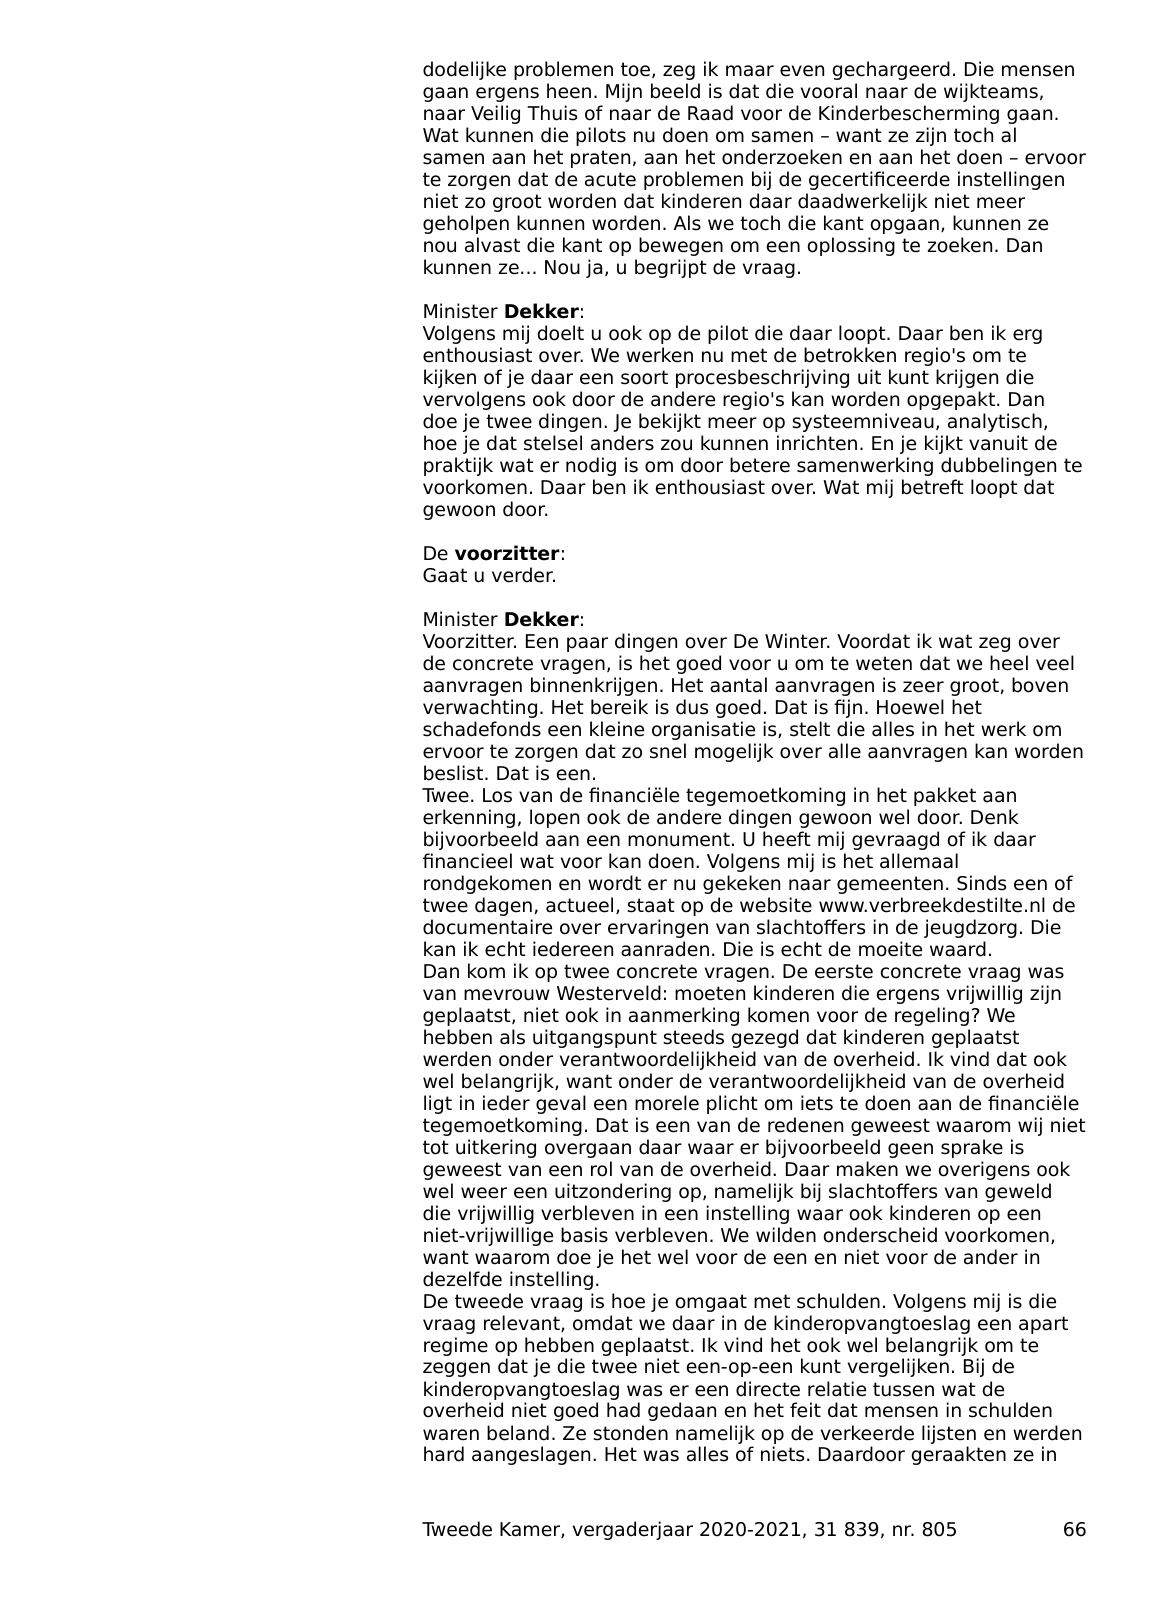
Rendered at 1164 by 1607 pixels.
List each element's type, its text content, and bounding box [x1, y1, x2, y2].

text Volgens mij doelt u ook op de pilot die daar loopt. Daar ben ik erg enthousiast over. We werken nu met de betrokken regio's om te kijken of je daar een soort procesbeschrijving uit kunt krijgen die vervolgens ook door de andere regio's kan worden opgepakt. Dan doe je twee dingen. Je bekijkt meer op systeemniveau, analytisch, hoe je dat stelsel anders zou kunnen inrichten. En je kijkt vanuit de praktijk wat er nodig is om door betere samenwerking dubbelingen te voorkomen. Daar ben ik enthousiast over. Wat mij betreft loopt dat gewoon door. [422, 323, 1087, 521]
text Minister Dekker: [422, 301, 1087, 323]
text De tweede vraag is hoe je omgaat met schulden. Volgens mij is die vraag relevant, omdat we daar in de kinderopvangtoeslag een apart regime op hebben geplaatst. Ik vind het ook wel belangrijk om te zeggen dat je die twee niet een-op-een kunt vergelijken. Bij de kinderopvangtoeslag was er een directe relatie tussen wat de overheid niet goed had gedaan en het feit dat mensen in schulden waren beland. Ze stonden namelijk op de verkeerde lijsten en werden hard aangeslagen. Het was alles of niets. Daardoor geraakten ze in [422, 1291, 1087, 1466]
text dodelijke problemen toe, zeg ik maar even gechargeerd. Die mensen gaan ergens heen. Mijn beeld is dat die vooral naar de wijkteams, naar Veilig Thuis of naar de Raad voor de Kinderbescherming gaan. Wat kunnen die pilots nu doen om samen – want ze zijn toch al samen aan het praten, aan het onderzoeken en aan het doen – ervoor te zorgen dat de acute problemen bij de gecertificeerde instellingen niet zo groot worden dat kinderen daar daadwerkelijk niet meer geholpen kunnen worden. Als we toch die kant opgaan, kunnen ze nou alvast die kant op bewegen om een oplossing te zoeken. Dan kunnen ze... Nou ja, u begrijpt de vraag. [422, 59, 1087, 279]
text Dan kom ik op twee concrete vragen. De eerste concrete vraag was van mevrouw Westerveld: moeten kinderen die ergens vrijwillig zijn geplaatst, niet ook in aanmerking komen voor de regeling? We hebben als uitgangspunt steeds gezegd dat kinderen geplaatst werden onder verantwoordelijkheid van de overheid. Ik vind dat ook wel belangrijk, want onder de verantwoordelijkheid van de overheid ligt in ieder geval een morele plicht om iets te doen aan de financiële tegemoetkoming. Dat is een van de redenen geweest waarom wij niet tot uitkering overgaan daar waar er bijvoorbeeld geen sprake is geweest van een rol van de overheid. Daar maken we overigens ook wel weer een uitzondering op, namelijk bij slachtoffers van geweld die vrijwillig verbleven in een instelling waar ook kinderen op een niet-vrijwillige basis verbleven. We wilden onderscheid voorkomen, want waarom doe je het wel voor de een en niet voor de ander in dezelfde instelling. [422, 961, 1087, 1291]
text Twee. Los van de financiële tegemoetkoming in het pakket aan erkenning, lopen ook de andere dingen gewoon wel door. Denk bijvoorbeeld aan een monument. U heeft mij gevraagd of ik daar financieel wat voor kan doen. Volgens mij is het allemaal rondgekomen en wordt er nu gekeken naar gemeenten. Sinds een of twee dagen, actueel, staat op de website www.verbreekdestilte.nl de documentaire over ervaringen van slachtoffers in de jeugdzorg. Die kan ik echt iedereen aanraden. Die is echt de moeite waard. [422, 785, 1087, 961]
text Minister Dekker: [422, 609, 1087, 631]
text Gaat u verder. [422, 565, 1087, 587]
text Voorzitter. Een paar dingen over De Winter. Voordat ik wat zeg over de concrete vragen, is het goed voor u om te weten dat we heel veel aanvragen binnenkrijgen. Het aantal aanvragen is zeer groot, boven verwachting. Het bereik is dus goed. Dat is fijn. Hoewel het schadefonds een kleine organisatie is, stelt die alles in het werk om ervoor te zorgen dat zo snel mogelijk over alle aanvragen kan worden beslist. Dat is een. [422, 631, 1087, 785]
text De voorzitter: [422, 543, 1087, 565]
